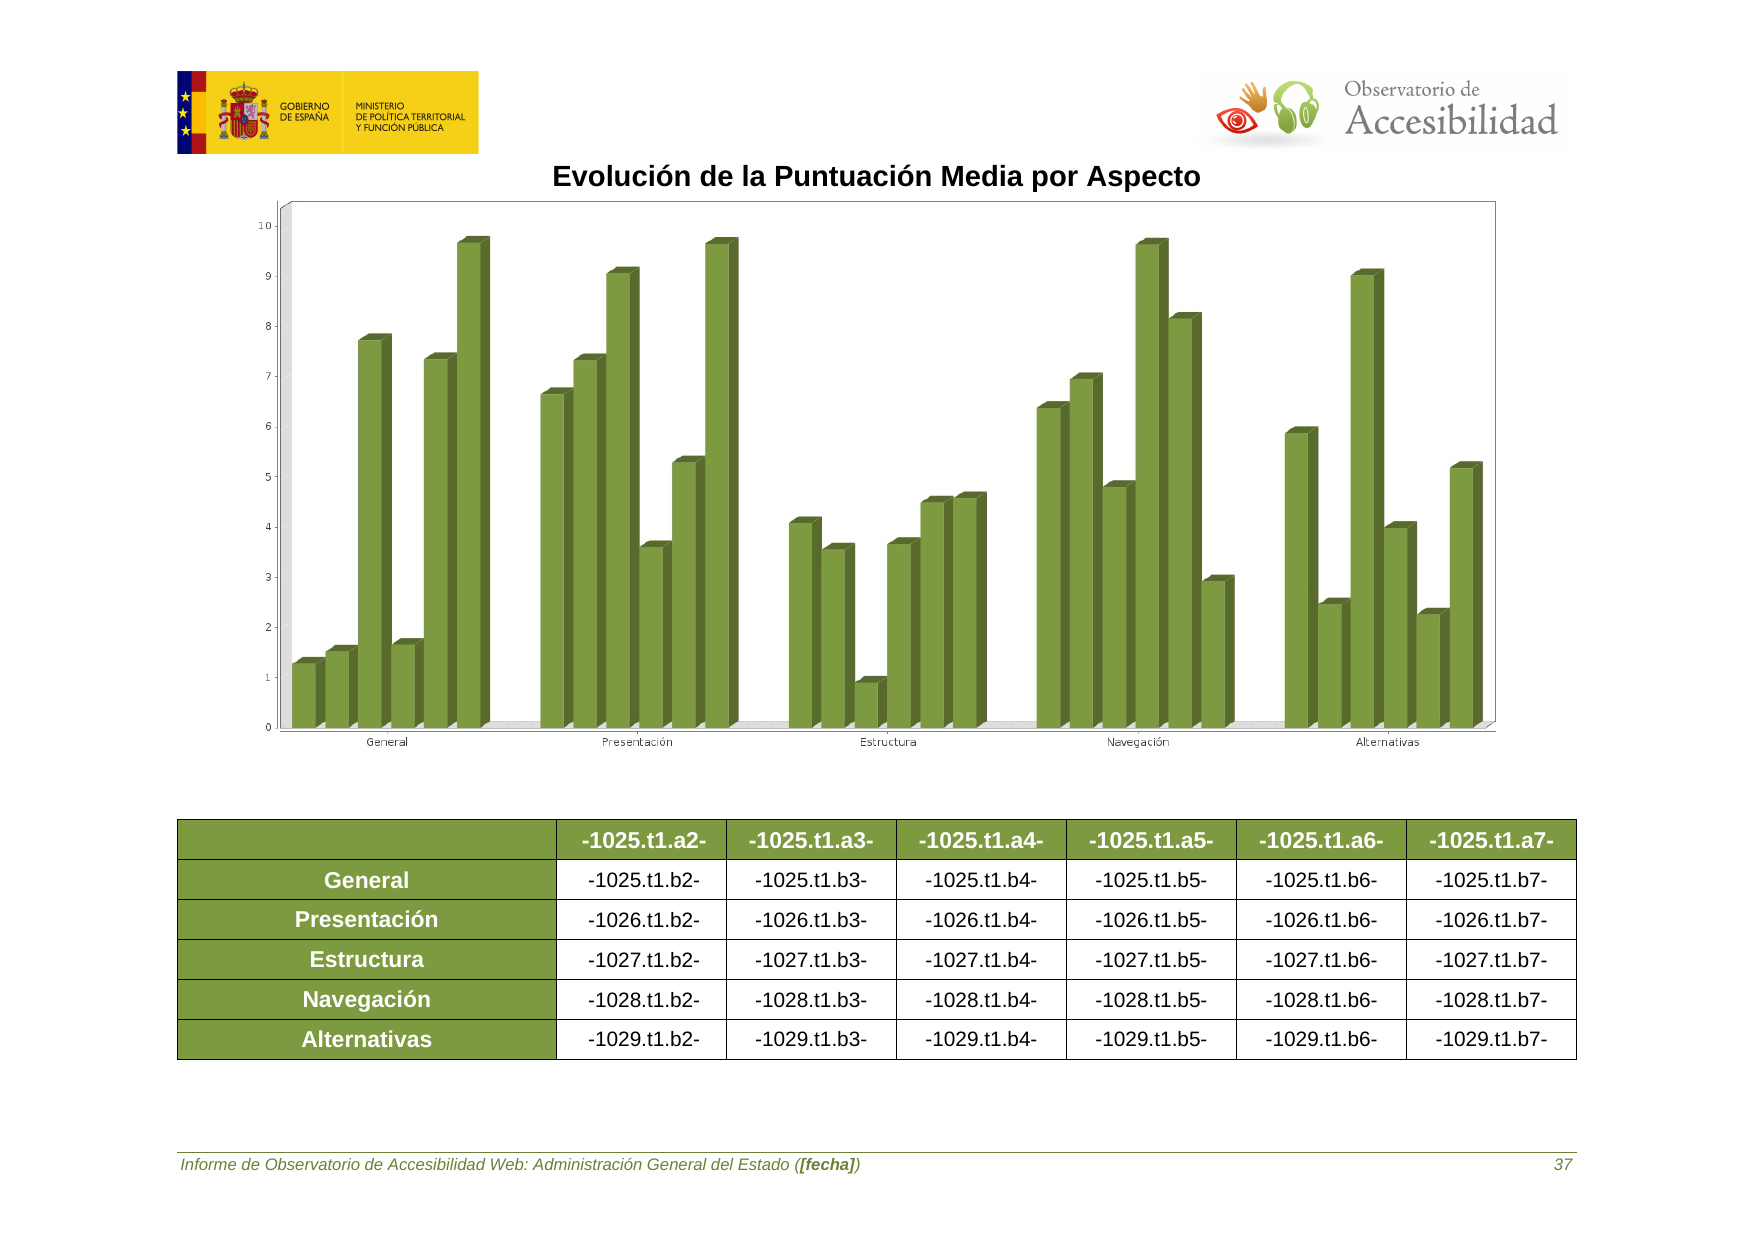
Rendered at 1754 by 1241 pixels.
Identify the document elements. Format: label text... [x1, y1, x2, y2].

table_cell Estructura [178, 940, 556, 979]
table_cell -1026.t1.b3- [727, 900, 896, 939]
table_cell Alternativas [178, 1020, 556, 1059]
table_cell -1026.t1.b7- [1407, 900, 1576, 939]
table_cell -1029.t1.b3- [727, 1020, 896, 1059]
table_header -1025.t1.a7- [1407, 820, 1576, 859]
table_cell -1028.t1.b3- [727, 980, 896, 1019]
table_cell -1029.t1.b4- [897, 1020, 1066, 1059]
table_cell -1025.t1.b7- [1407, 860, 1576, 899]
table_cell -1028.t1.b4- [897, 980, 1066, 1019]
table_header -1025.t1.a6- [1237, 820, 1406, 859]
table_header [178, 820, 556, 859]
table_cell -1027.t1.b5- [1067, 940, 1236, 979]
picture [1196, 72, 1572, 154]
table_cell -1026.t1.b4- [897, 900, 1066, 939]
table_header -1025.t1.a3- [727, 820, 896, 859]
table_cell -1025.t1.b3- [727, 860, 896, 899]
table_cell -1027.t1.b6- [1237, 940, 1406, 979]
table_cell -1025.t1.b5- [1067, 860, 1236, 899]
table_cell -1028.t1.b6- [1237, 980, 1406, 1019]
table_cell -1025.t1.b2- [557, 860, 726, 899]
table_cell Presentación [178, 900, 556, 939]
table_cell -1029.t1.b6- [1237, 1020, 1406, 1059]
table_cell -1028.t1.b5- [1067, 980, 1236, 1019]
table_header -1025.t1.a2- [557, 820, 726, 859]
table_cell -1027.t1.b4- [897, 940, 1066, 979]
table_cell -1029.t1.b2- [557, 1020, 726, 1059]
table_cell -1025.t1.b6- [1237, 860, 1406, 899]
table_cell -1026.t1.b2- [557, 900, 726, 939]
table_cell General [178, 860, 556, 899]
table_cell -1026.t1.b5- [1067, 900, 1236, 939]
table_cell -1025.t1.b4- [897, 860, 1066, 899]
table_cell Navegación [178, 980, 556, 1019]
text Evolución de la Puntuación Media por Aspecto [177, 159, 1577, 193]
table_cell -1027.t1.b3- [727, 940, 896, 979]
table_header -1025.t1.a5- [1067, 820, 1236, 859]
table_cell -1029.t1.b7- [1407, 1020, 1576, 1059]
table_cell -1027.t1.b7- [1407, 940, 1576, 979]
table_cell -1029.t1.b5- [1067, 1020, 1236, 1059]
picture [249, 192, 1505, 753]
table_header -1025.t1.a4- [897, 820, 1066, 859]
table_cell -1026.t1.b6- [1237, 900, 1406, 939]
table_cell -1028.t1.b2- [557, 980, 726, 1019]
table_cell -1027.t1.b2- [557, 940, 726, 979]
table_cell -1028.t1.b7- [1407, 980, 1576, 1019]
picture [177, 71, 479, 154]
